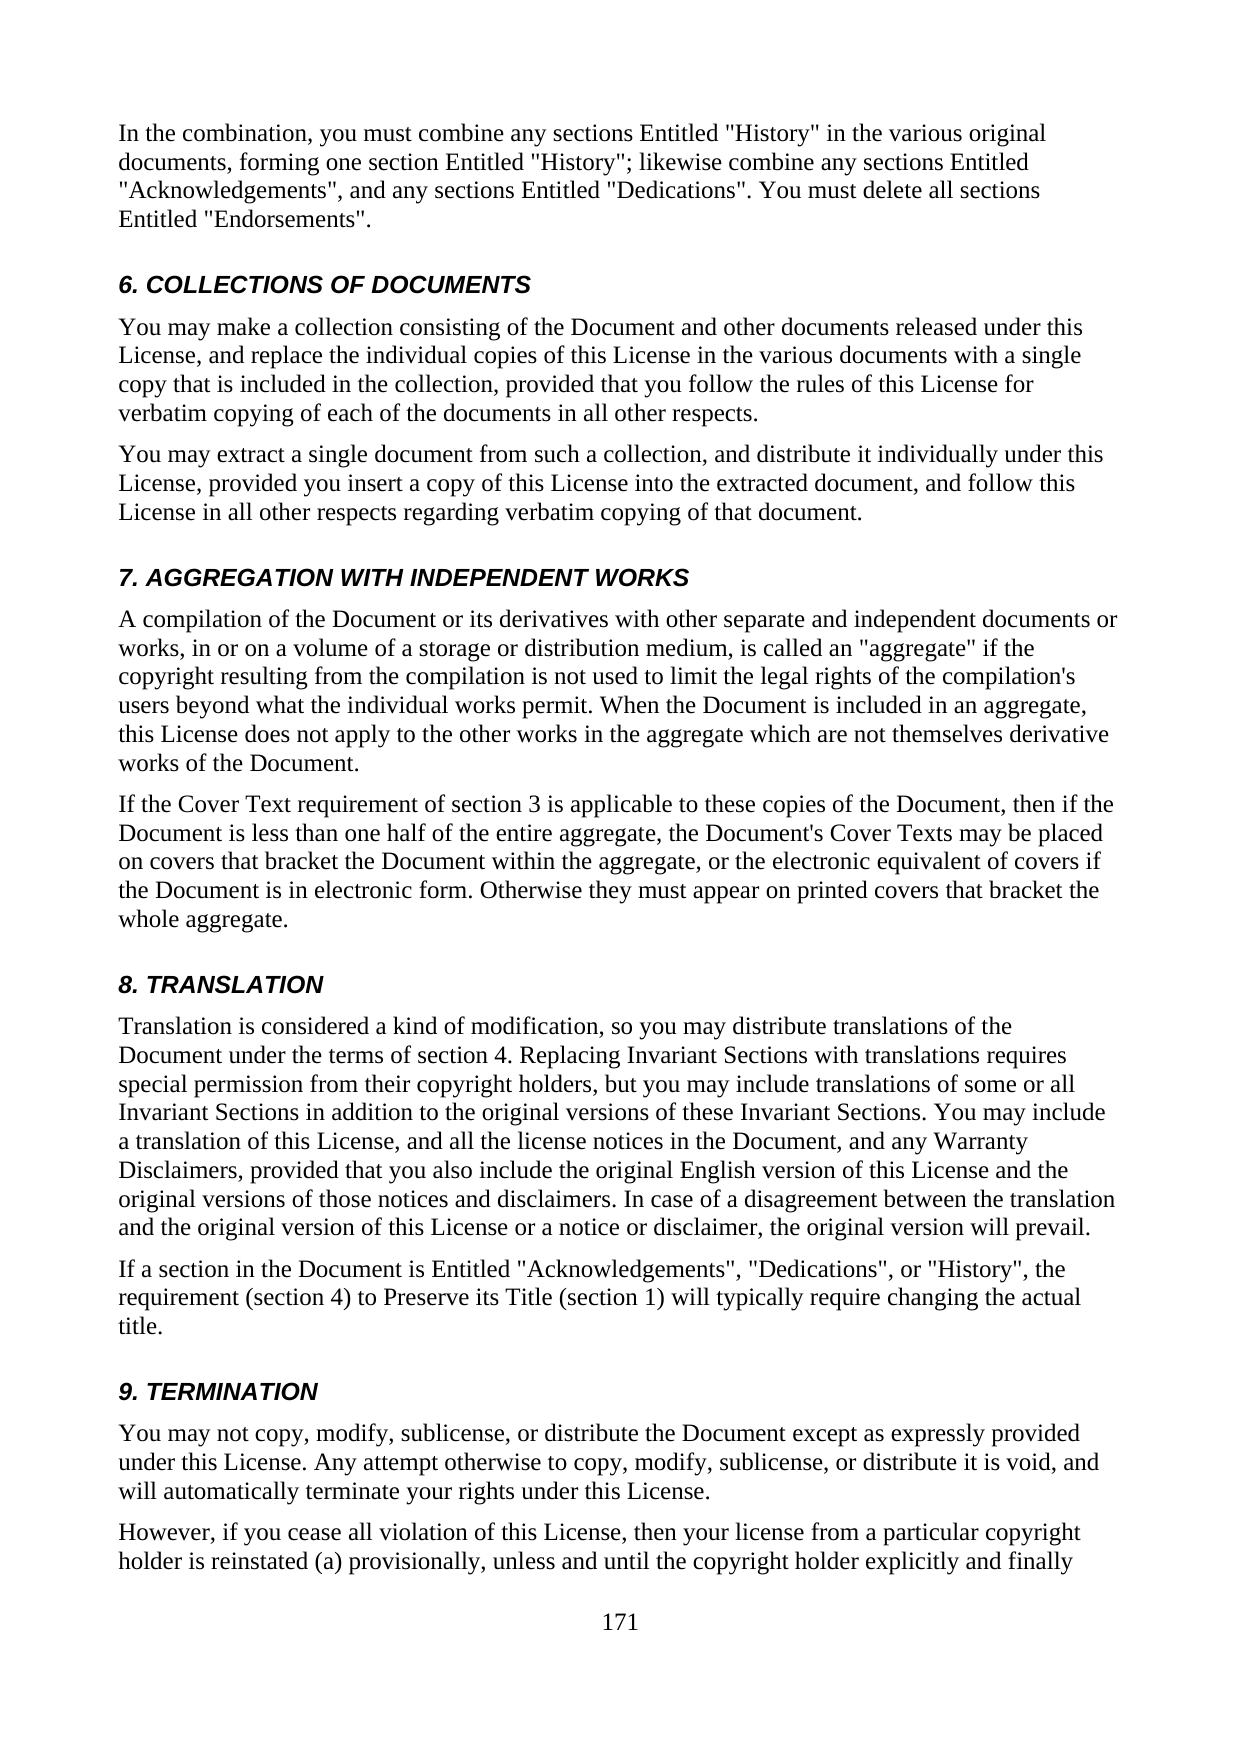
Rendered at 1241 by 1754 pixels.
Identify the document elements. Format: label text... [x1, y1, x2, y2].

text A compilation of the Document or its derivatives with other separate and independent documents or works, in or on a volume of a storage or distribution medium, is called an "aggregate" if the copyright resulting from the compilation is not used to limit the legal rights of the compilation's users beyond what the individual works permit. When the Document is included in an aggregate, this License does not apply to the other works in the aggregate which are not themselves derivative works of the Document. [118, 604, 1122, 776]
text If the Cover Text requirement of section 3 is applicable to these copies of the Document, then if the Document is less than one half of the entire aggregate, the Document's Cover Texts may be placed on covers that bracket the Document within the aggregate, or the electronic equivalent of covers if the Document is in electronic form. Otherwise they must appear on printed covers that bracket the whole aggregate. [118, 789, 1122, 933]
text Translation is considered a kind of modification, so you may distribute translations of the Document under the terms of section 4. Replacing Invariant Sections with translations requires special permission from their copyright holders, but you may include translations of some or all Invariant Sections in addition to the original versions of these Invariant Sections. You may include a translation of this License, and all the license notices in the Document, and any Warranty Disclaimers, provided that you also include the original English version of this License and the original versions of those notices and disclaimers. In case of a disagreement between the translation and the original version of this License or a notice or disclaimer, the original version will prevail. [118, 1011, 1122, 1241]
subtitle 6. COLLECTIONS OF DOCUMENTS [118, 271, 1122, 299]
text If a section in the Document is Entitled "Acknowledgements", "Dedications", or "History", the requirement (section 4) to Preserve its Title (section 1) will typically require changing the actual title. [118, 1254, 1122, 1340]
text In the combination, you must combine any sections Entitled "History" in the various original documents, forming one section Entitled "History"; likewise combine any sections Entitled "Acknowledgements", and any sections Entitled "Dedications". You must delete all sections Entitled "Endorsements". [118, 118, 1122, 233]
subtitle 9. TERMINATION [118, 1377, 1122, 1406]
text You may not copy, modify, sublicense, or distribute the Document except as expressly provided under this License. Any attempt otherwise to copy, modify, sublicense, or distribute it is void, and will automatically terminate your rights under this License. [118, 1418, 1122, 1505]
subtitle 7. AGGREGATION WITH INDEPENDENT WORKS [118, 563, 1122, 591]
subtitle 8. TRANSLATION [118, 970, 1122, 999]
text You may make a collection consisting of the Document and other documents released under this License, and replace the individual copies of this License in the various documents with a single copy that is included in the collection, provided that you follow the rules of this License for verbatim copying of each of the documents in all other respects. [118, 312, 1122, 427]
text You may extract a single document from such a collection, and distribute it individually under this License, provided you insert a copy of this License into the extracted document, and follow this License in all other respects regarding verbatim copying of that document. [118, 439, 1122, 525]
text However, if you cease all violation of this License, then your license from a particular copyright holder is reinstated (a) provisionally, unless and until the copyright holder explicitly and finally [118, 1517, 1122, 1575]
